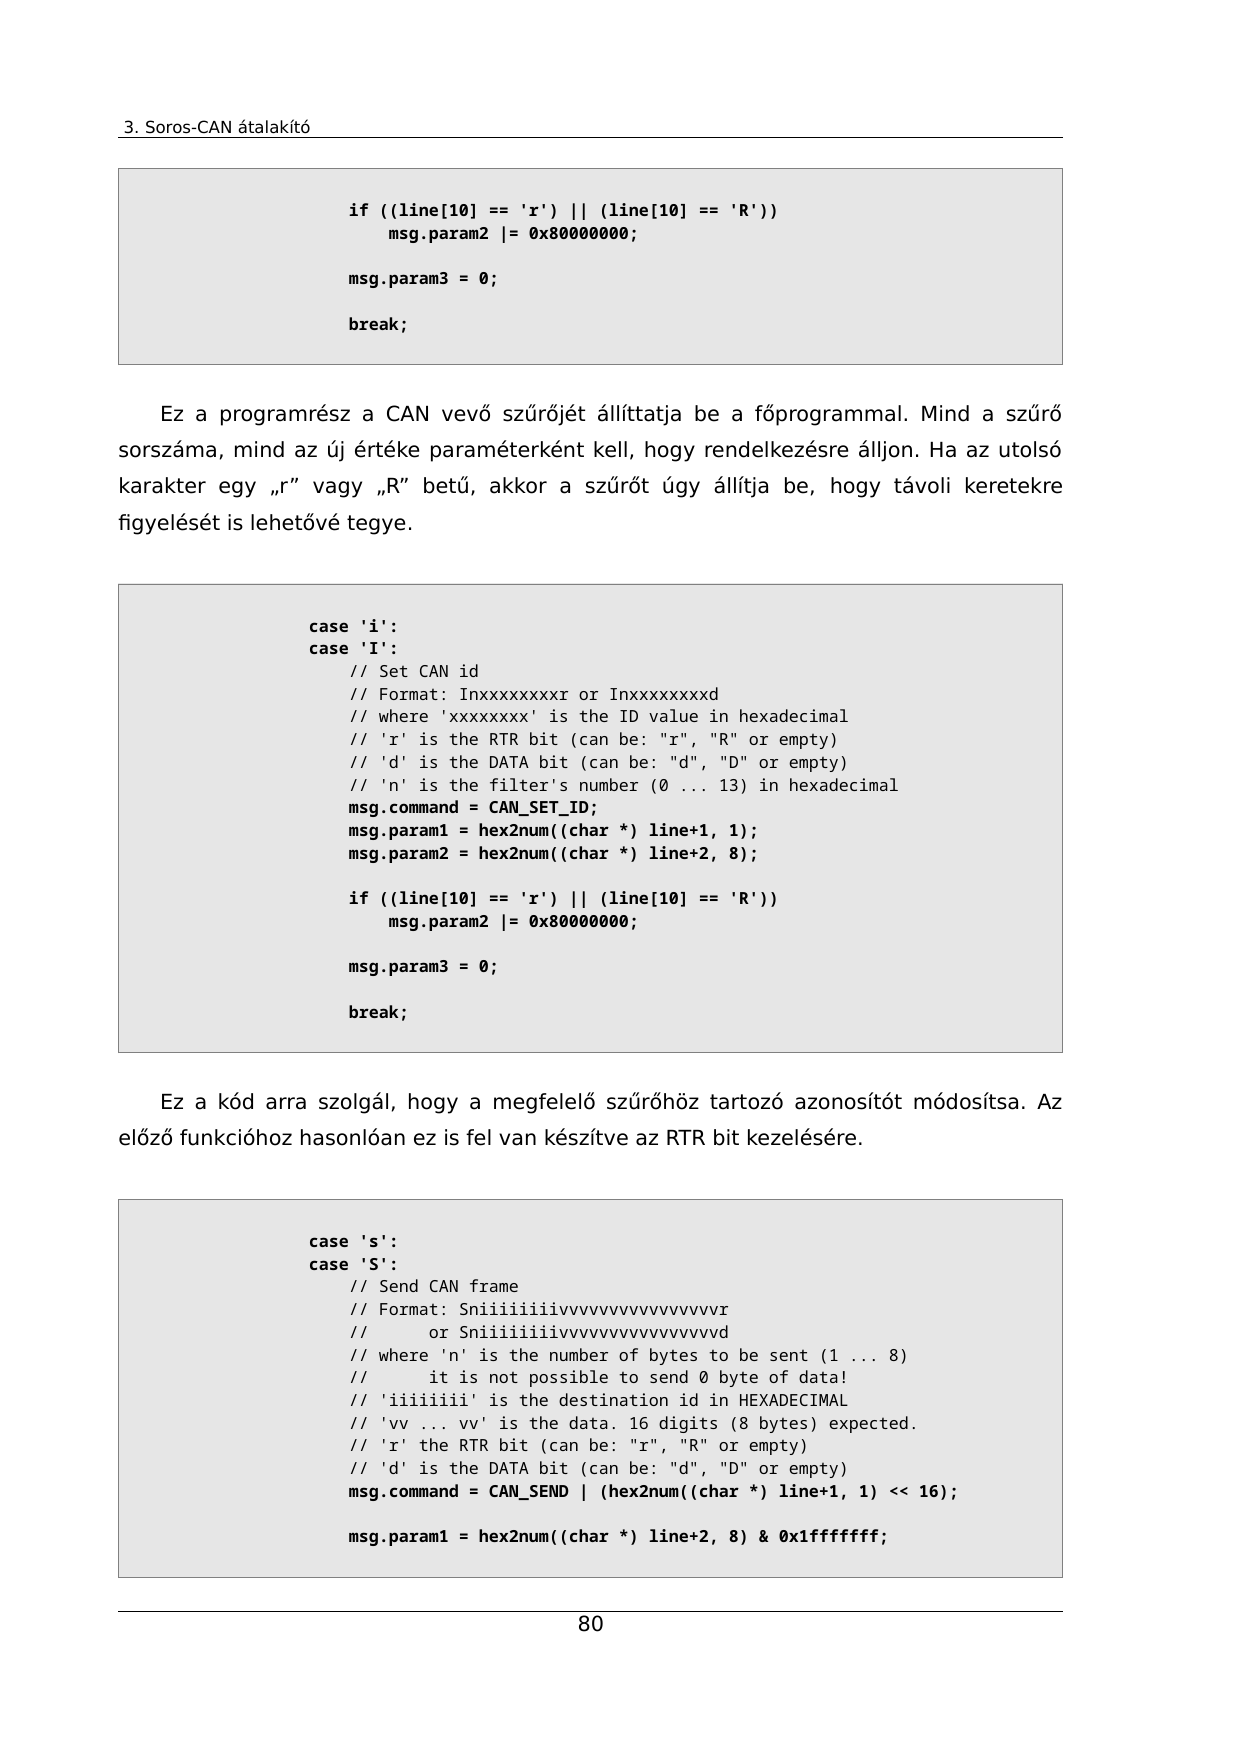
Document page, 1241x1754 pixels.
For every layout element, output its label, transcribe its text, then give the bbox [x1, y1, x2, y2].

text if ((line[10] == 'r') || (line[10] == 'R')) msg.param2 |= 0x80000000; msg.param3 = 0; break; [119, 169, 1062, 364]
text case 's': case 'S': // Send CAN frame // Format: Sniiiiiiiivvvvvvvvvvvvvvvvr // or Sniiiiiiiivvvvvvvvvvvvvvvvd // where 'n' is the number of bytes to be sent (1 ... 8) // it is not possible to send 0 byte of data! // 'iiiiiiii' is the destination id in HEXADECIMAL // 'vv ... vv' is the data. 16 digits (8 bytes) expected. // 'r' the RTR bit (can be: "r", "R" or empty) // 'd' is the DATA bit (can be: "d", "D" or empty) msg.command = CAN_SEND | (hex2num((char *) line+1, 1) << 16); msg.param1 = hex2num((char *) line+2, 8) & 0x1fffffff; [119, 1200, 1062, 1577]
text Ez a programrész a CAN vevő szűrőjét állíttatja be a főprogrammal. Mind a szűrő sorszáma, mind az új értéke paraméterként kell, hogy rendelkezésre álljon. Ha az utolsó karakter egy „r” vagy „R” betű, akkor a szűrőt úgy állítja be, hogy távoli keretekre figyelését is lehetővé tegye. [118, 402, 1063, 535]
text case 'i': case 'I': // Set CAN id // Format: Inxxxxxxxxr or Inxxxxxxxxd // where 'xxxxxxxx' is the ID value in hexadecimal // 'r' is the RTR bit (can be: "r", "R" or empty) // 'd' is the DATA bit (can be: "d", "D" or empty) // 'n' is the filter's number (0 ... 13) in hexadecimal msg.command = CAN_SET_ID; msg.param1 = hex2num((char *) line+1, 1); msg.param2 = hex2num((char *) line+2, 8); if ((line[10] == 'r') || (line[10] == 'R')) msg.param2 |= 0x80000000; msg.param3 = 0; break; [119, 585, 1062, 1052]
text Ez a kód arra szolgál, hogy a megfelelő szűrőhöz tartozó azonosítót módosítsa. Az előző funkcióhoz hasonlóan ez is fel van készítve az RTR bit kezelésére. [118, 1090, 1063, 1151]
